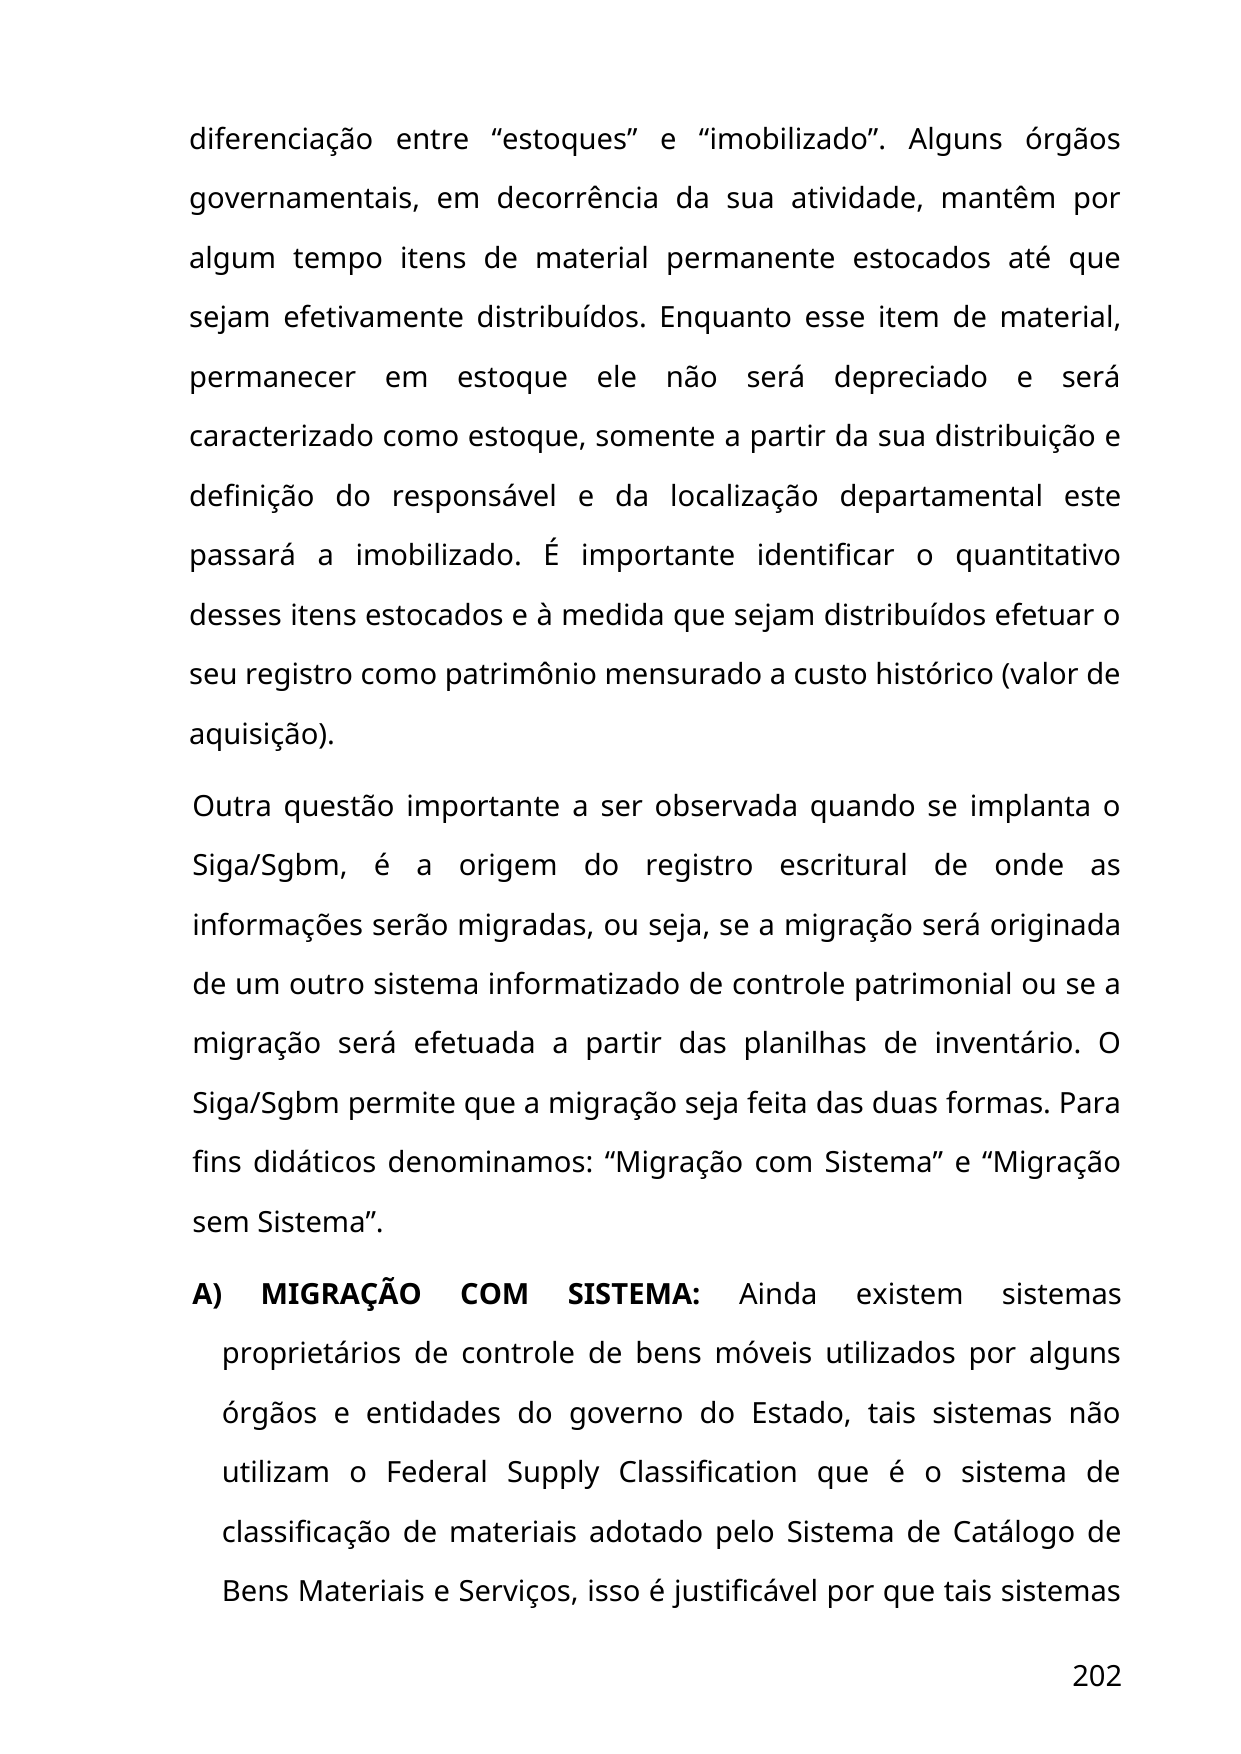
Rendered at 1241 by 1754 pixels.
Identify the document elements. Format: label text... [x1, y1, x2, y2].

text a) Migração com sistema: Ainda existem sistemas proprietários de controle de bens móveis utilizados por alguns órgãos e entidades do governo do Estado, tais sistemas não utilizam o Federal Supply Classification que é o sistema de classificação de materiais adotado pelo Sistema de Catálogo de Bens Materiais e Serviços, isso é justificável por que tais sistemas [192, 1273, 1122, 1610]
text Outra questão importante a ser observada quando se implanta o Siga/Sgbm, é a origem do registro escritural de onde as informações serão migradas, ou seja, se a migração será originada de um outro sistema informatizado de controle patrimonial ou se a migração será efetuada a partir das planilhas de inventário. O Siga/Sgbm permite que a migração seja feita das duas formas. Para fins didáticos denominamos: “Migração com Sistema” e “Migração sem Sistema”. [192, 785, 1122, 1241]
text diferenciação entre “estoques” e “imobilizado”. Alguns órgãos governamentais, em decorrência da sua atividade, mantêm por algum tempo itens de material permanente estocados até que sejam efetivamente distribuídos. Enquanto esse item de material, permanecer em estoque ele não será depreciado e será caracterizado como estoque, somente a partir da sua distribuição e definição do responsável e da localização departamental este passará a imobilizado. É importante identificar o quantitativo desses itens estocados e à medida que sejam distribuídos efetuar o seu registro como patrimônio mensurado a custo histórico (valor de aquisição). [189, 118, 1122, 753]
